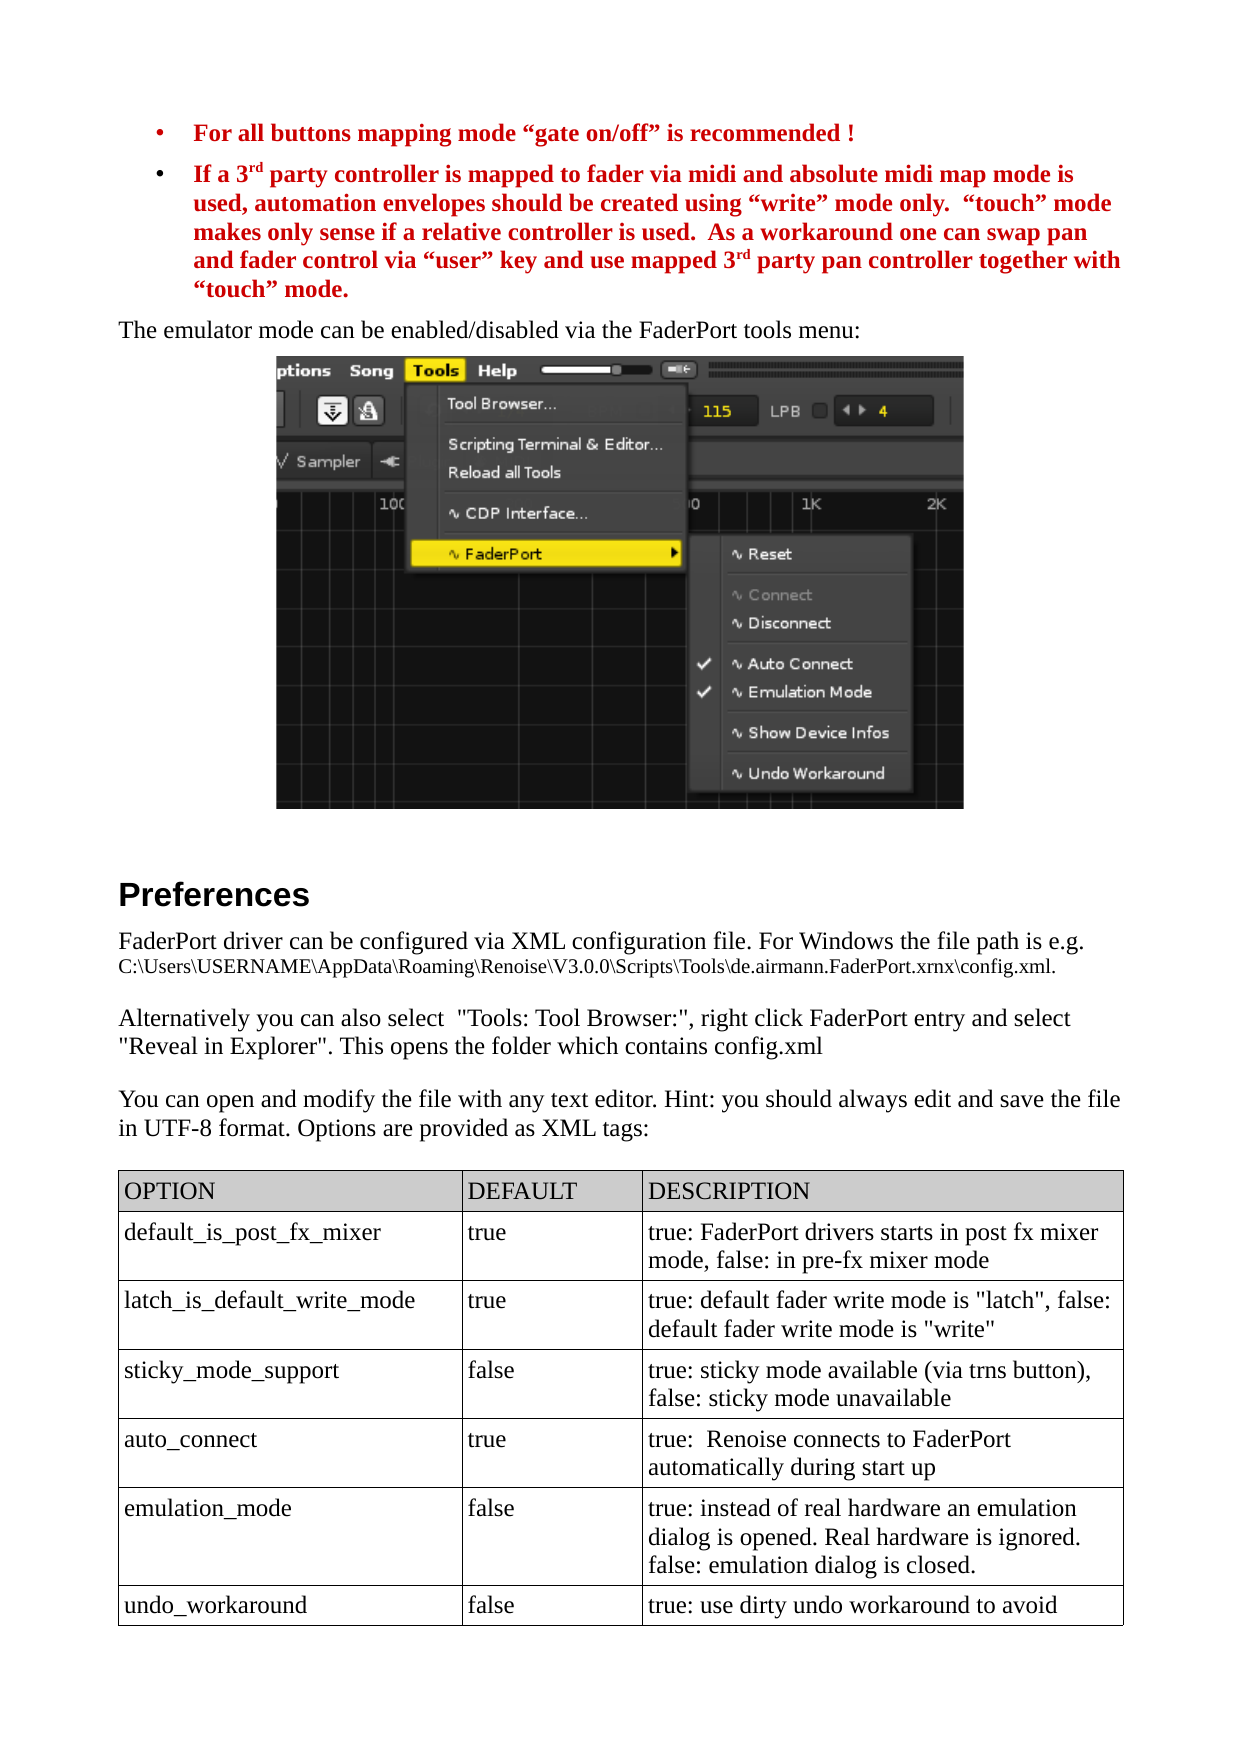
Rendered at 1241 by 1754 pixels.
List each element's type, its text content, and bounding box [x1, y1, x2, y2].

subtitle Preferences [118, 874, 1122, 913]
table_header DEFAULT [463, 1171, 642, 1211]
table_cell true: Renoise connects to FaderPort automatically during start up [643, 1419, 1123, 1487]
table_cell true [463, 1419, 642, 1487]
table_cell true: FaderPort drivers starts in post fx mixer mode, false: in pre-fx mixer mode [643, 1212, 1123, 1280]
table_cell false [463, 1586, 642, 1625]
table_cell true [463, 1281, 642, 1349]
text The emulator mode can be enabled/disabled via the FaderPort tools menu: [118, 316, 1122, 344]
table_cell latch_is_default_write_mode [119, 1281, 462, 1349]
table_cell auto_connect [119, 1419, 462, 1487]
table_cell true [463, 1212, 642, 1280]
table_cell false [463, 1350, 642, 1418]
text You can open and modify the file with any text editor. Hint: you should always edit and save the file in UTF-8 format. Options are provided as XML tags: [118, 1084, 1122, 1142]
table_cell sticky_mode_support [119, 1350, 462, 1418]
table_header OPTION [119, 1171, 462, 1211]
picture [276, 356, 964, 809]
table_cell default_is_post_fx_mixer [119, 1212, 462, 1280]
table_cell emulation_mode [119, 1488, 462, 1585]
table_cell undo_workaround [119, 1586, 462, 1625]
table_cell true: use dirty undo workaround to avoid [643, 1586, 1123, 1625]
table_cell false [463, 1488, 642, 1585]
text C:\Users\USERNAME\AppData\Roaming\Renoise\V3.0.0\Scripts\Tools\de.airmann.FaderPort.xrnx\config.xml. [118, 954, 1122, 978]
text Alternatively you can also select "Tools: Tool Browser:", right click FaderPort entry and select "Reveal in Explorer". This opens the folder which contains config.xml [118, 1003, 1122, 1060]
table_cell true: instead of real hardware an emulation dialog is opened. Real hardware is ignored. false: emulation dialog is closed. [643, 1488, 1123, 1585]
table_header DESCRIPTION [643, 1171, 1123, 1211]
table_cell true: sticky mode available (via trns button), false: sticky mode unavailable [643, 1350, 1123, 1418]
list If a 3rd party controller is mapped to fader via midi and absolute midi map mode is used, automation envelopes should be created using “write” mode only. “touch” mode makes only sense if a relative controller is used. As a workaround one can swap pan and fader control via “user” key and use mapped 3rd party pan controller together with “touch” mode. [156, 159, 1122, 303]
text FaderPort driver can be configured via XML configuration file. For Windows the file path is e.g. [118, 926, 1122, 954]
table_cell true: default fader write mode is "latch", false: default fader write mode is "write" [643, 1281, 1123, 1349]
list For all buttons mapping mode “gate on/off” is recommended ! [156, 118, 1122, 147]
